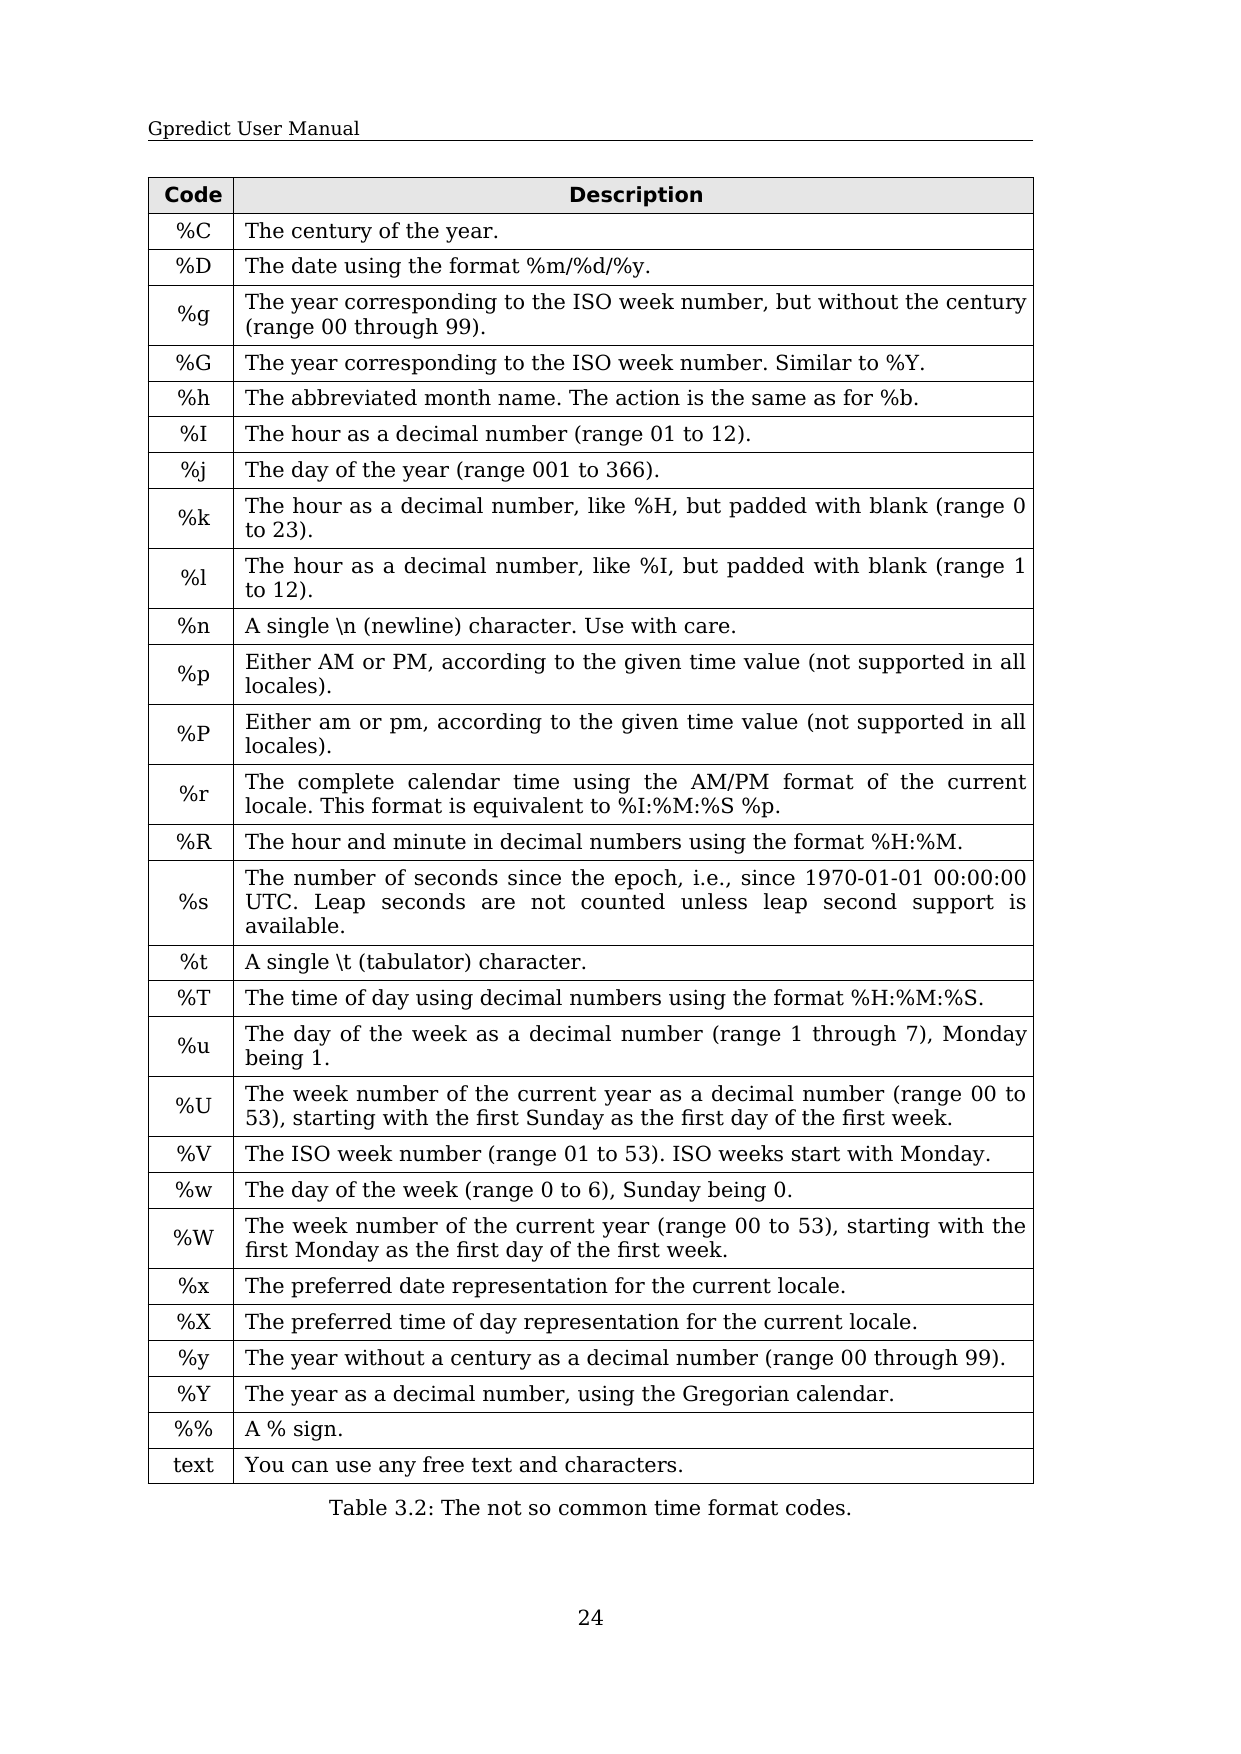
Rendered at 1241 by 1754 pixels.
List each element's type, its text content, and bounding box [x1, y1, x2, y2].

table_cell The abbreviated month name. The action is the same as for %b. [234, 382, 1033, 416]
table_cell %k [149, 489, 233, 548]
table_cell The year corresponding to the ISO week number, but without the century (range 00 through 99). [234, 286, 1033, 345]
table_cell %Y [149, 1377, 233, 1412]
table_cell %l [149, 549, 233, 608]
table_cell %r [149, 765, 233, 824]
table_cell The year as a decimal number, using the Gregorian calendar. [234, 1377, 1033, 1412]
text Table 3.2: The not so common time format codes. [148, 1496, 1033, 1520]
table_cell The complete calendar time using the AM/PM format of the current locale. This format is equivalent to %I:%M:%S %p. [234, 765, 1033, 824]
table_cell %w [149, 1173, 233, 1208]
table_cell %W [149, 1209, 233, 1268]
table_cell A % sign. [234, 1413, 1033, 1447]
table_cell The ISO week number (range 01 to 53). ISO weeks start with Monday. [234, 1137, 1033, 1172]
table_cell The hour as a decimal number, like %H, but padded with blank (range 0 to 23). [234, 489, 1033, 548]
table_cell The time of day using decimal numbers using the format %H:%M:%S. [234, 981, 1033, 1016]
table_cell %j [149, 453, 233, 488]
table_cell %% [149, 1413, 233, 1447]
table_cell The week number of the current year (range 00 to 53), starting with the first Monday as the first day of the first week. [234, 1209, 1033, 1268]
table_cell %p [149, 645, 233, 704]
table_cell %y [149, 1341, 233, 1376]
table_cell %t [149, 946, 233, 980]
table_cell Either am or pm, according to the given time value (not supported in all locales). [234, 705, 1033, 764]
table_cell %u [149, 1017, 233, 1076]
table_cell %R [149, 825, 233, 860]
table_cell The year without a century as a decimal number (range 00 through 99). [234, 1341, 1033, 1376]
table_cell You can use any free text and characters. [234, 1449, 1033, 1483]
table_cell %x [149, 1269, 233, 1304]
table_cell %n [149, 609, 233, 644]
table_cell A single \n (newline) character. Use with care. [234, 609, 1033, 644]
table_cell A single \t (tabulator) character. [234, 946, 1033, 980]
table_cell %X [149, 1305, 233, 1340]
table_cell The hour and minute in decimal numbers using the format %H:%M. [234, 825, 1033, 860]
table_cell The day of the week as a decimal number (range 1 through 7), Monday being 1. [234, 1017, 1033, 1076]
table_cell %T [149, 981, 233, 1016]
table_cell The century of the year. [234, 214, 1033, 249]
table_cell %C [149, 214, 233, 249]
table_cell %s [149, 861, 233, 944]
table_cell The hour as a decimal number (range 01 to 12). [234, 417, 1033, 452]
table_cell The date using the format %m/%d/%y. [234, 250, 1033, 284]
table_cell text [149, 1449, 233, 1483]
table_cell %P [149, 705, 233, 764]
table_cell The number of seconds since the epoch, i.e., since 1970-01-01 00:00:00 UTC. Leap seconds are not counted unless leap second support is available. [234, 861, 1033, 944]
table_cell %U [149, 1077, 233, 1136]
table_cell The preferred time of day representation for the current locale. [234, 1305, 1033, 1340]
table_cell %I [149, 417, 233, 452]
table_cell The week number of the current year as a decimal number (range 00 to 53), starting with the first Sunday as the first day of the first week. [234, 1077, 1033, 1136]
table_header Description [234, 178, 1033, 213]
table_cell Either AM or PM, according to the given time value (not supported in all locales). [234, 645, 1033, 704]
table_cell %D [149, 250, 233, 284]
table_cell %g [149, 286, 233, 345]
table_cell The preferred date representation for the current locale. [234, 1269, 1033, 1304]
table_cell The day of the year (range 001 to 366). [234, 453, 1033, 488]
table_cell %V [149, 1137, 233, 1172]
table_header Code [149, 178, 233, 213]
table_cell %G [149, 346, 233, 381]
table_cell The day of the week (range 0 to 6), Sunday being 0. [234, 1173, 1033, 1208]
table_cell %h [149, 382, 233, 416]
table_cell The hour as a decimal number, like %I, but padded with blank (range 1 to 12). [234, 549, 1033, 608]
table_cell The year corresponding to the ISO week number. Similar to %Y. [234, 346, 1033, 381]
